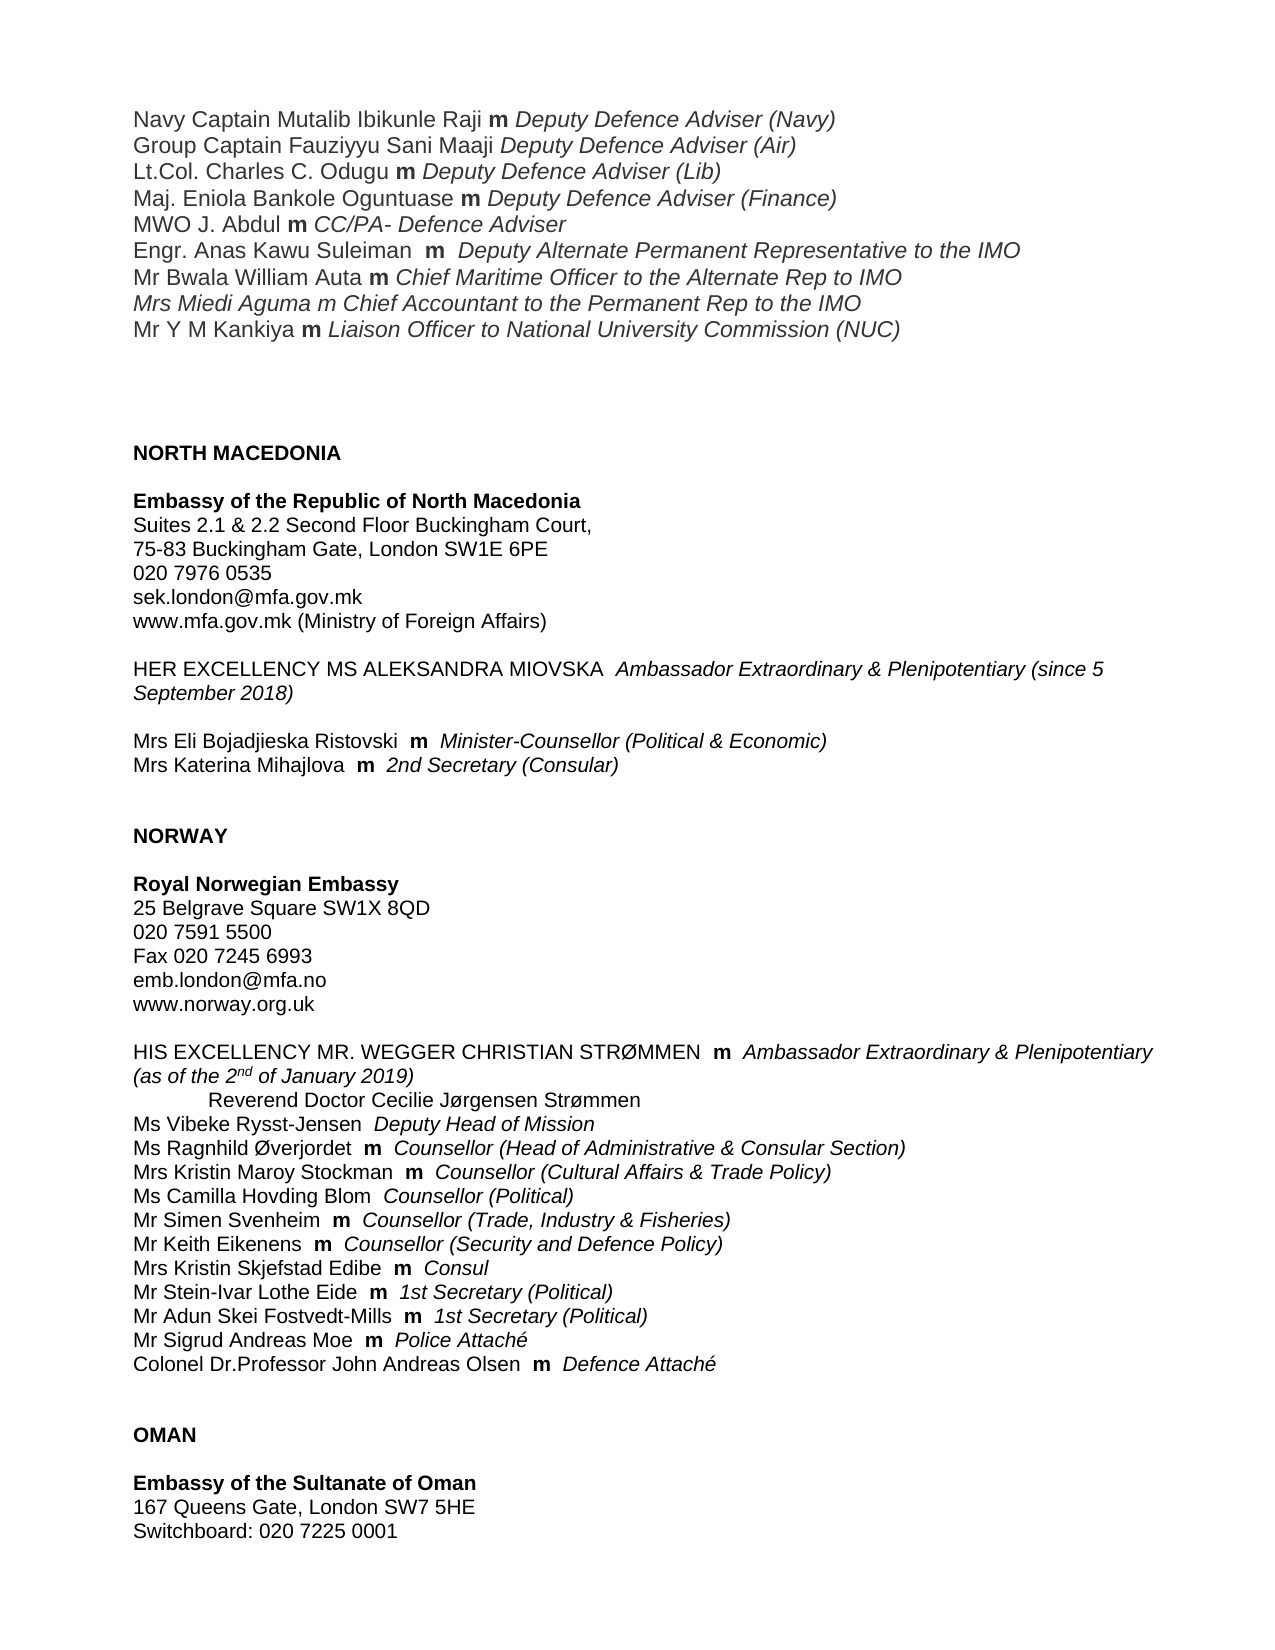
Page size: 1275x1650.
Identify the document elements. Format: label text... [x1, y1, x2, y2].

subtitle OMAN [133, 1423, 1181, 1447]
text Switchboard: 020 7225 0001 [133, 1519, 1181, 1543]
text Ms Camilla Hovding Blom Counsellor (Political) [133, 1184, 1181, 1208]
text Mr Sigrud Andreas Moe m Police Attaché [133, 1327, 1181, 1351]
text emb.london@mfa.no [133, 968, 1181, 992]
text HIS EXCELLENCY MR. WEGGER CHRISTIAN STRØMMEN m Ambassador Extraordinary & Plenipotentiary (as of the 2nd of January 2019) [133, 1040, 1181, 1088]
text 167 Queens Gate, London SW7 5HE [133, 1495, 1181, 1519]
text Mr Simen Svenheim m Counsellor (Trade, Industry & Fisheries) [133, 1208, 1181, 1232]
text Mrs Kristin Skjefstad Edibe m Consul [133, 1256, 1181, 1279]
text 020 7591 5500 [133, 920, 1181, 944]
text Mrs Kristin Maroy Stockman m Counsellor (Cultural Affairs & Trade Policy) [133, 1160, 1181, 1184]
text Ms Vibeke Rysst-Jensen Deputy Head of Mission [133, 1112, 1181, 1136]
text Ms Ragnhild Øverjordet m Counsellor (Head of Administrative & Consular Section) [133, 1136, 1181, 1160]
text 020 7976 0535 [133, 561, 1181, 585]
text www.norway.org.uk [133, 992, 1181, 1016]
text sek.london@mfa.gov.mk [133, 585, 1181, 609]
text Mrs Miedi Aguma m Chief Accountant to the Permanent Rep to the IMO [133, 290, 1181, 316]
text Royal Norwegian Embassy [133, 872, 1181, 896]
text MWO J. Abdul m CC/PA- Defence Adviser [133, 211, 1181, 237]
text Navy Captain Mutalib Ibikunle Raji m Deputy Defence Adviser (Navy) [133, 106, 1181, 132]
text Mr Stein-Ivar Lothe Eide m 1st Secretary (Political) [133, 1279, 1181, 1303]
text Group Captain Fauziyyu Sani Maaji Deputy Defence Adviser (Air) [133, 132, 1181, 158]
text Mrs Katerina Mihajlova m 2nd Secretary (Consular) [133, 752, 1181, 776]
text 25 Belgrave Square SW1X 8QD [133, 896, 1181, 920]
subtitle NORWAY [133, 824, 1181, 848]
text Reverend Doctor Cecilie Jørgensen Strømmen [133, 1088, 1181, 1112]
text NORTH MACEDONIA [133, 441, 1181, 465]
text Suites 2.1 & 2.2 Second Floor Buckingham Court, [133, 513, 1181, 537]
text www.mfa.gov.mk (Ministry of Foreign Affairs) [133, 609, 1181, 633]
text Embassy of the Republic of North Macedonia [133, 489, 1181, 513]
text Mr Bwala William Auta m Chief Maritime Officer to the Alternate Rep to IMO [133, 264, 1181, 290]
text 75-83 Buckingham Gate, London SW1E 6PE [133, 537, 1181, 561]
text Mrs Eli Bojadjieska Ristovski m Minister-Counsellor (Political & Economic) [133, 728, 1181, 752]
text HER EXCELLENCY MS ALEKSANDRA MIOVSKA Ambassador Extraordinary & Plenipotentiary (since 5 September 2018) [133, 657, 1181, 704]
text Mr Y M Kankiya m Liaison Officer to National University Commission (NUC) [133, 316, 1181, 343]
text Mr Adun Skei Fostvedt-Mills m 1st Secretary (Political) [133, 1303, 1181, 1327]
text Embassy of the Sultanate of Oman [133, 1471, 1181, 1495]
text Mr Keith Eikenens m Counsellor (Security and Defence Policy) [133, 1232, 1181, 1256]
text Fax 020 7245 6993 [133, 944, 1181, 968]
text Lt.Col. Charles C. Odugu m Deputy Defence Adviser (Lib) [133, 158, 1181, 184]
text Colonel Dr.Professor John Andreas Olsen m Defence Attaché [133, 1351, 1181, 1375]
text Maj. Eniola Bankole Oguntuase m Deputy Defence Adviser (Finance) [133, 184, 1181, 211]
text Engr. Anas Kawu Suleiman m Deputy Alternate Permanent Representative to the IMO [133, 237, 1181, 264]
